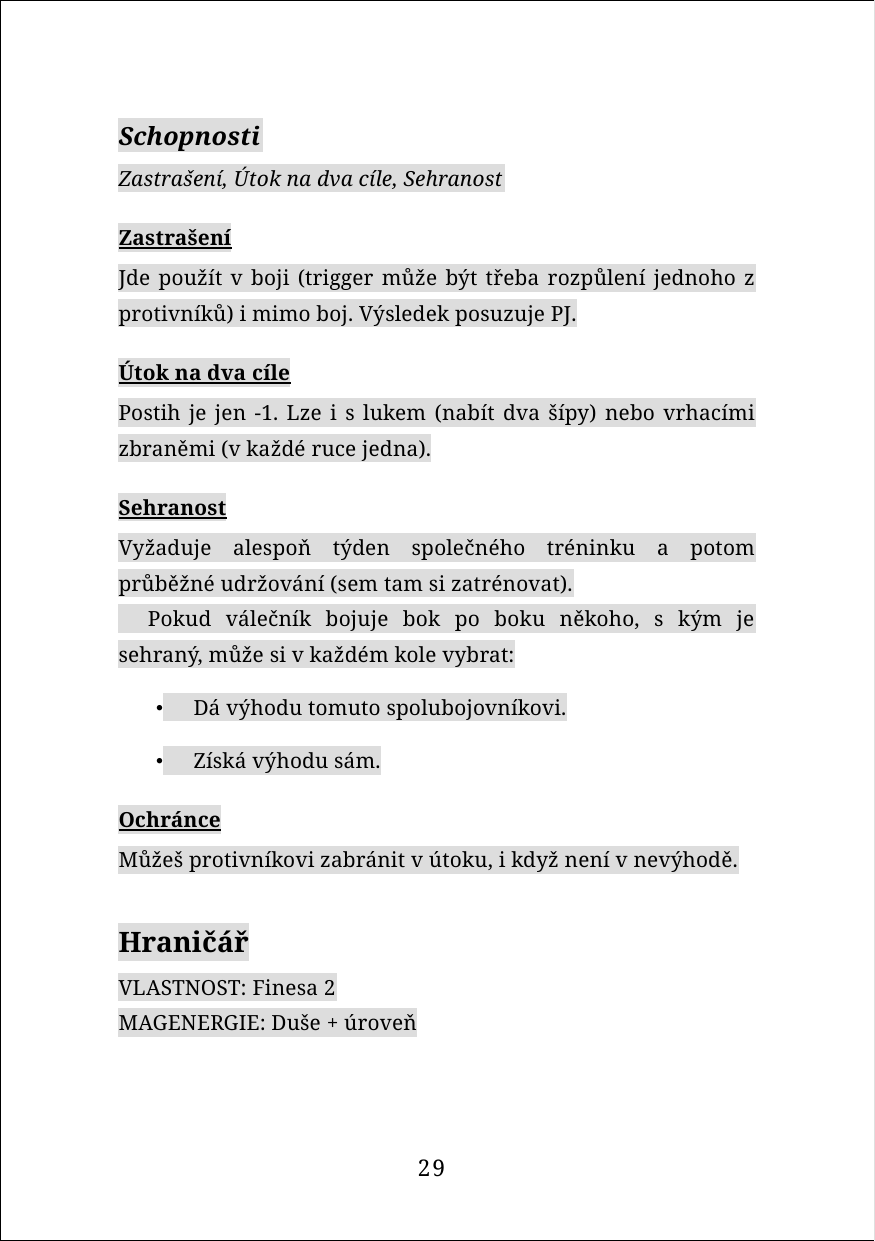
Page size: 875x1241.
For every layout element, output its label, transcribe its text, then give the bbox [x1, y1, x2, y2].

subtitle Zastrašení [118, 223, 756, 252]
text VLASTNOST: Finesa 2 MAGENERGIE: Duše + úroveň [118, 973, 756, 1037]
subtitle Útok na dva cíle [118, 358, 756, 387]
list Získá výhodu sám. [156, 746, 756, 775]
text Vyžaduje alespoň týden společného tréninku a potom průběžné udržování (sem tam si zatrénovat). Pokud válečník bojuje bok po boku někoho, s kým je sehraný, může si v každém kole vybrat: [118, 533, 756, 668]
subtitle Schopnosti [118, 118, 756, 152]
subtitle Hraničář [118, 922, 756, 961]
text Můžeš protivníkovi zabránit v útoku, i když není v nevýhodě. [118, 846, 756, 874]
subtitle Sehranost [118, 493, 756, 521]
text Zastrašení, Útok na dva cíle, Sehranost [118, 164, 756, 192]
text Postih je jen -1. Lze i s lukem (nabít dva šípy) nebo vrhacími zbraněmi (v každé ruce jedna). [118, 398, 756, 462]
subtitle Ochránce [118, 805, 756, 834]
list Dá výhodu tomuto spolubojovníkovi. [156, 693, 756, 721]
text Jde použít v boji (trigger může být třeba rozpůlení jednoho z protivníků) i mimo boj. Výsledek posuzuje PJ. [118, 263, 756, 327]
